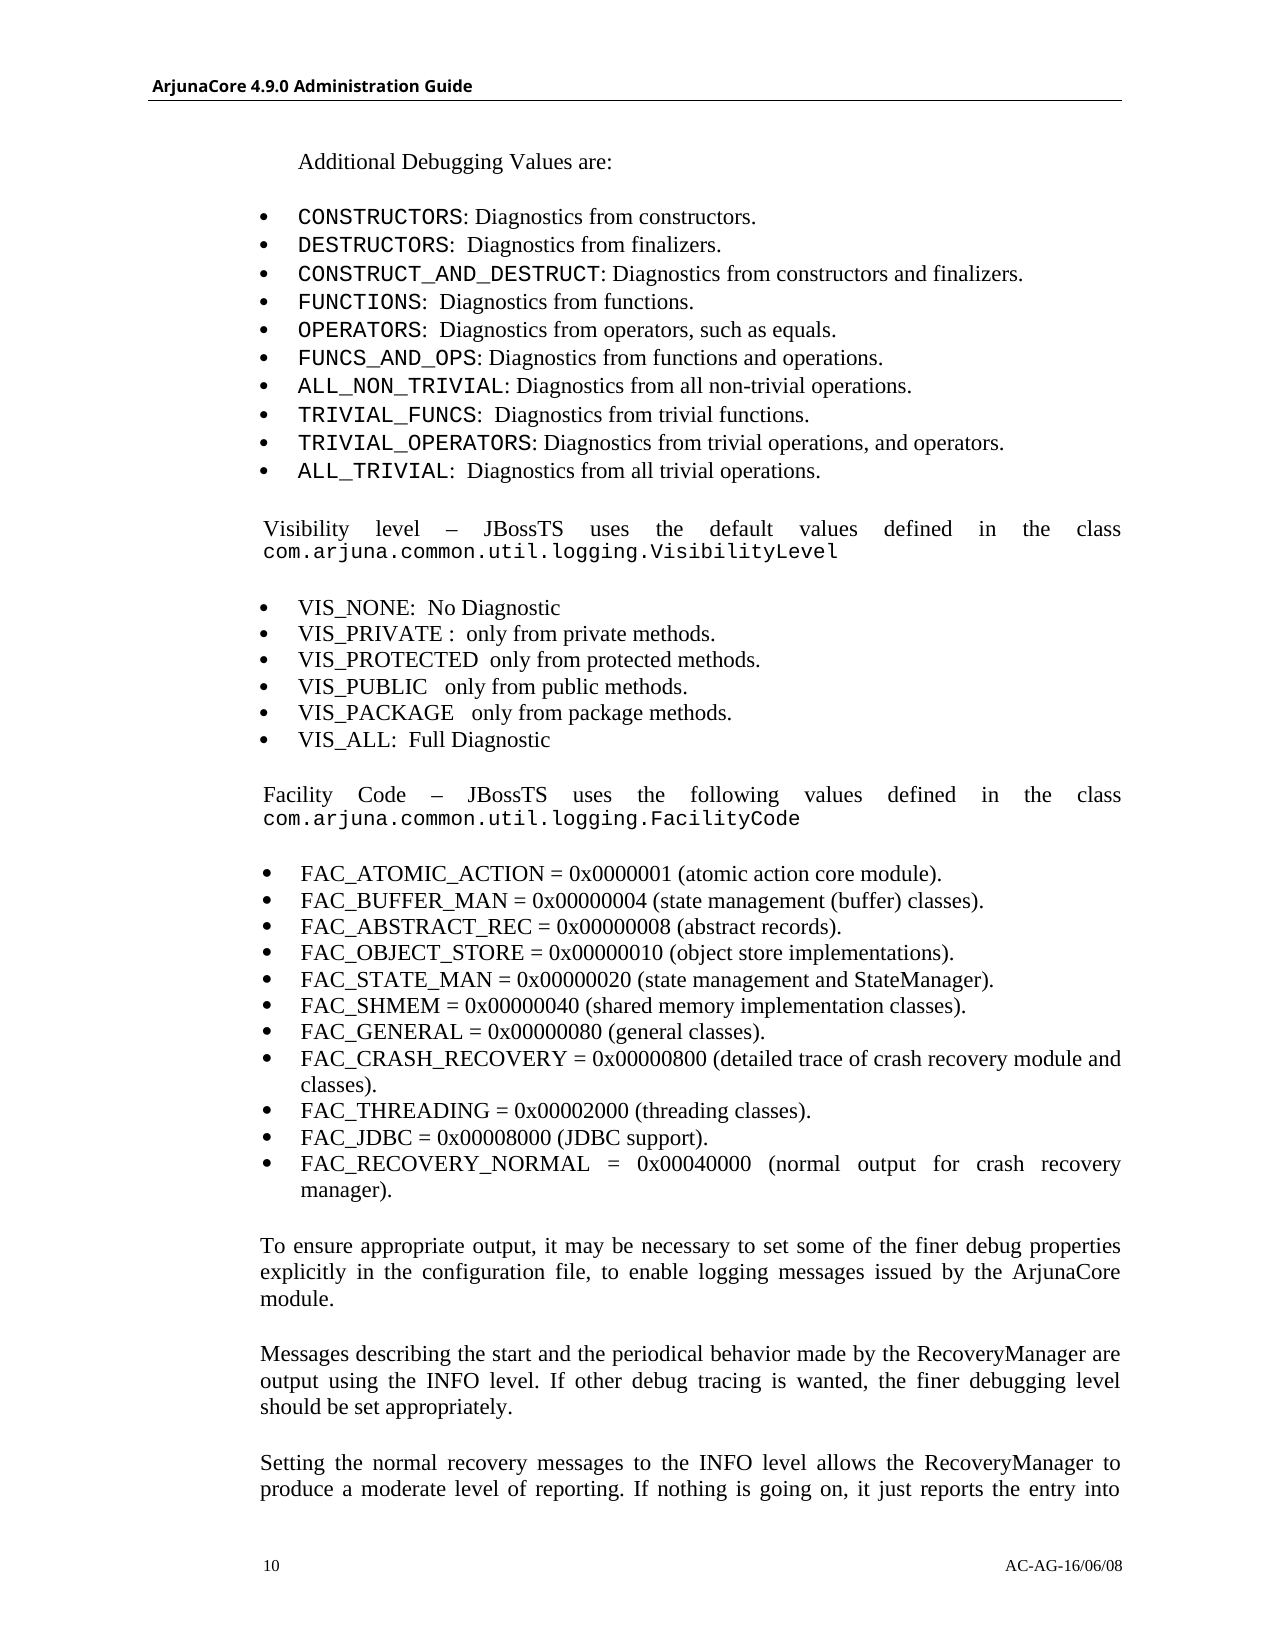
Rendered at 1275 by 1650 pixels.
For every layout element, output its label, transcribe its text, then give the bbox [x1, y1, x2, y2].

list FAC_THREADING = 0x00002000 (threading classes). [263, 1097, 1122, 1124]
text Messages describing the start and the periodical behavior made by the RecoveryManager are output using the INFO level. If other debug tracing is wanted, the finer debugging level should be set appropriately. [260, 1340, 1122, 1419]
list DESTRUCTORS: Diagnostics from finalizers. [260, 231, 1122, 260]
list VIS_PACKAGE only from package methods. [260, 699, 1122, 726]
list VIS_ALL: Full Diagnostic [260, 726, 1122, 752]
list CONSTRUCTORS: Diagnostics from constructors. [260, 203, 1122, 231]
list ALL_NON_TRIVIAL: Diagnostics from all non-trivial operations. [260, 373, 1122, 401]
text Additional Debugging Values are: [298, 148, 1122, 174]
text Facility Code – JBossTS uses the following values defined in the class com.arjuna.common.util.logging.FacilityCode [263, 781, 1122, 831]
list VIS_PROTECTED only from protected methods. [260, 647, 1122, 673]
text Setting the normal recovery messages to the INFO level allows the RecoveryManager to produce a moderate level of reporting. If nothing is going on, it just reports the entry into [260, 1448, 1122, 1501]
list CONSTRUCT_AND_DESTRUCT: Diagnostics from constructors and finalizers. [260, 260, 1122, 288]
list FUNCS_AND_OPS: Diagnostics from functions and operations. [260, 344, 1122, 373]
list VIS_PUBLIC only from public methods. [260, 673, 1122, 699]
list FAC_CRASH_RECOVERY = 0x00000800 (detailed trace of crash recovery module and classes). [263, 1045, 1122, 1097]
list FAC_JDBC = 0x00008000 (JDBC support). [263, 1124, 1122, 1150]
list FAC_BUFFER_MAN = 0x00000004 (state management (buffer) classes). [263, 887, 1122, 913]
list FAC_ABSTRACT_REC = 0x00000008 (abstract records). [263, 913, 1122, 939]
list FUNCTIONS: Diagnostics from functions. [260, 288, 1122, 316]
list TRIVIAL_FUNCS: Diagnostics from trivial functions. [260, 401, 1122, 429]
list VIS_NONE: No Diagnostic [260, 594, 1122, 620]
list FAC_ATOMIC_ACTION = 0x0000001 (atomic action core module). [263, 860, 1122, 887]
list TRIVIAL_OPERATORS: Diagnostics from trivial operations, and operators. [260, 429, 1122, 457]
list FAC_GENERAL = 0x00000080 (general classes). [263, 1018, 1122, 1045]
text Visibility level – JBossTS uses the default values defined in the class com.arjuna.common.util.logging.VisibilityLevel [263, 515, 1122, 565]
list FAC_STATE_MAN = 0x00000020 (state management and StateManager). [263, 966, 1122, 992]
list VIS_PRIVATE : only from private methods. [260, 620, 1122, 647]
list FAC_OBJECT_STORE = 0x00000010 (object store implementations). [263, 939, 1122, 966]
text To ensure appropriate output, it may be necessary to set some of the finer debug properties explicitly in the configuration file, to enable logging messages issued by the ArjunaCore module. [260, 1232, 1122, 1311]
list FAC_SHMEM = 0x00000040 (shared memory implementation classes). [263, 992, 1122, 1018]
list OPERATORS: Diagnostics from operators, such as equals. [260, 316, 1122, 344]
list FAC_RECOVERY_NORMAL = 0x00040000 (normal output for crash recovery manager). [263, 1150, 1122, 1203]
list ALL_TRIVIAL: Diagnostics from all trivial operations. [260, 457, 1122, 486]
